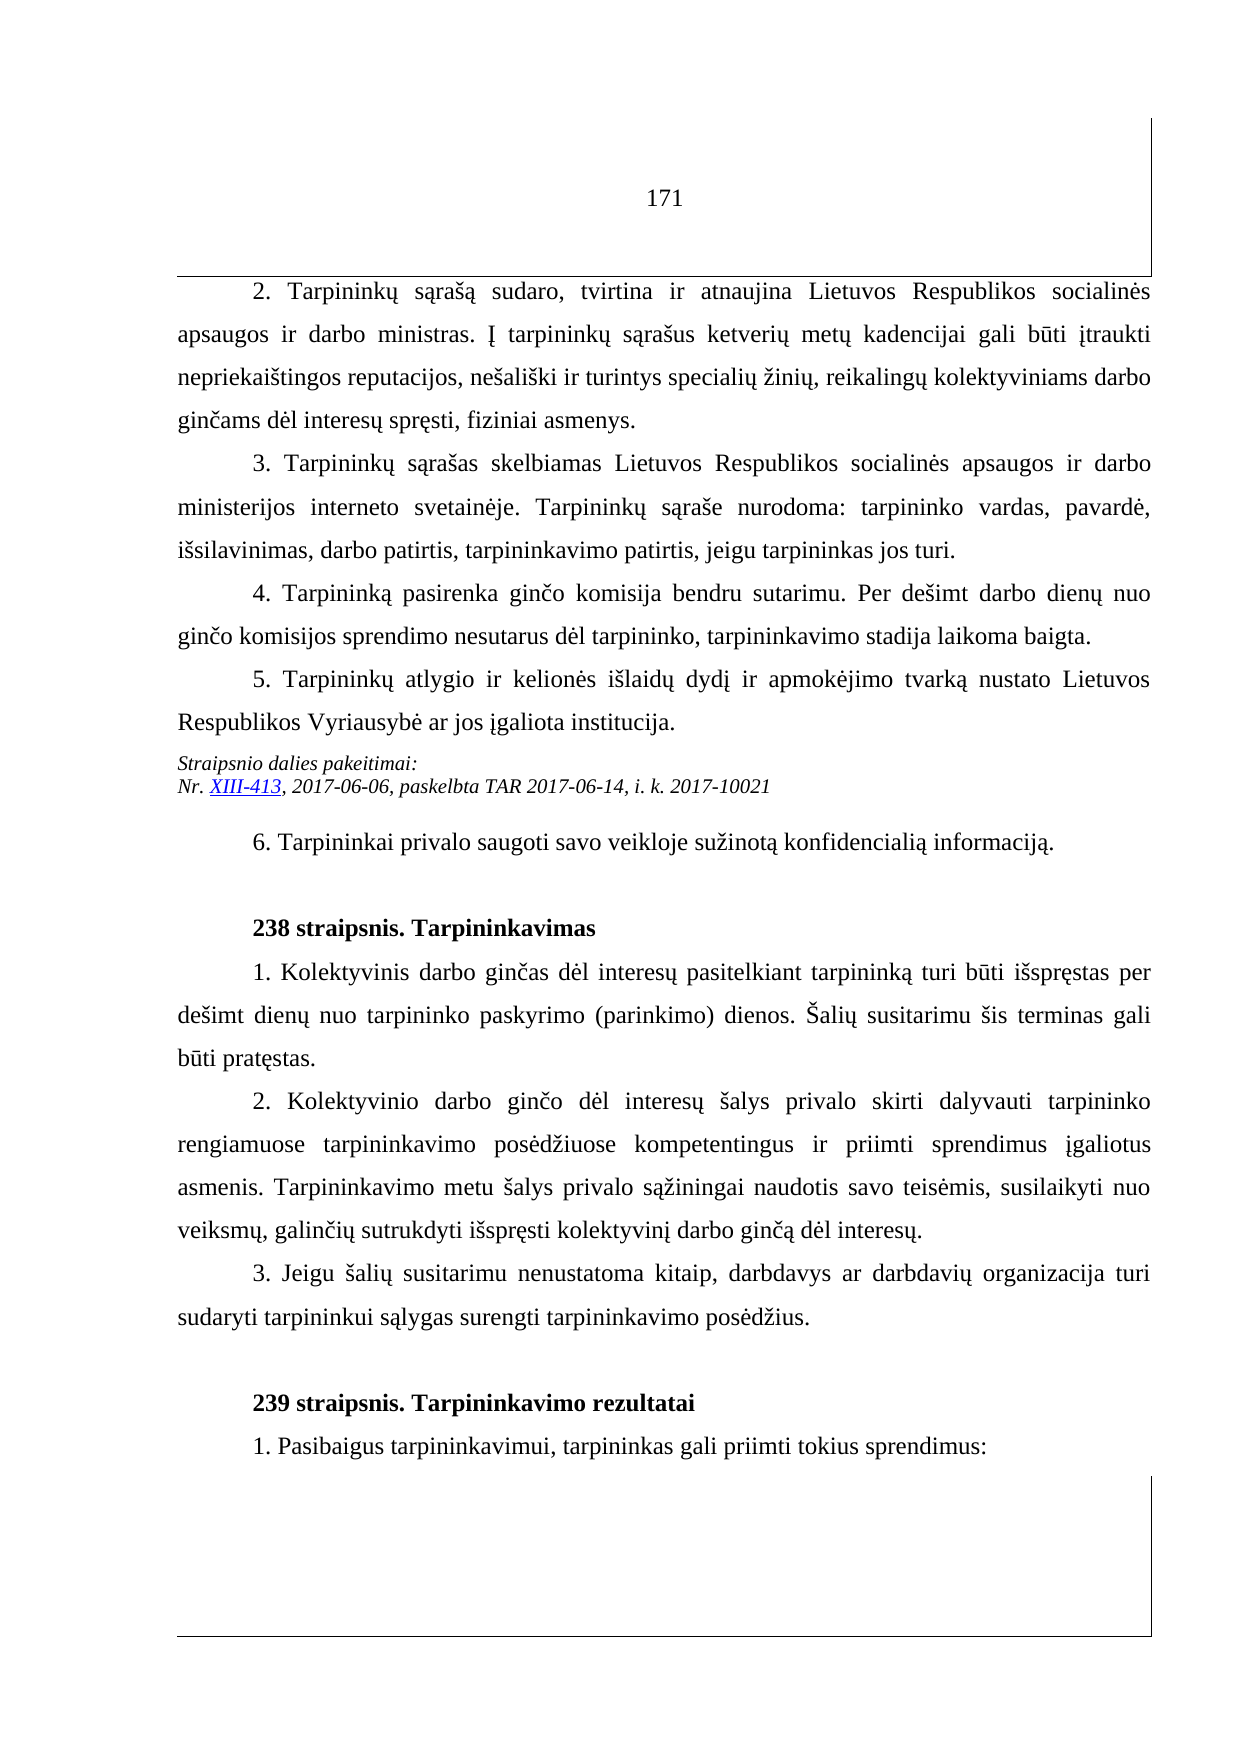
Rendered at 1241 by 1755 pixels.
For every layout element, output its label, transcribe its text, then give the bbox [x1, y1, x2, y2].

text 5. Tarpininkų atlygio ir kelionės išlaidų dydį ir apmokėjimo tvarką nustato Lietuvos Respublikos Vyriausybė ar jos įgaliota institucija. [177, 664, 1152, 736]
subtitle 238 straipsnis. Tarpininkavimas [177, 913, 1152, 942]
text 2. Tarpininkų sąrašą sudaro, tvirtina ir atnaujina Lietuvos Respublikos socialinės apsaugos ir darbo ministras. Į tarpininkų sąrašus ketverių metų kadencijai gali būti įtraukti nepriekaištingos reputacijos, nešališki ir turintys specialių žinių, reikalingų kolektyviniams darbo ginčams dėl interesų spręsti, fiziniai asmenys. [177, 276, 1152, 434]
text 1. Kolektyvinis darbo ginčas dėl interesų pasitelkiant tarpininką turi būti išspręstas per dešimt dienų nuo tarpininko paskyrimo (parinkimo) dienos. Šalių susitarimu šis terminas gali būti pratęstas. [177, 957, 1152, 1072]
text 1. Pasibaigus tarpininkavimui, tarpininkas gali priimti tokius sprendimus: [177, 1431, 1152, 1460]
text Nr. XIII-413, 2017-06-06, paskelbta TAR 2017-06-14, i. k. 2017-10021 [177, 774, 1152, 798]
text 2. Kolektyvinio darbo ginčo dėl interesų šalys privalo skirti dalyvauti tarpininko rengiamuose tarpininkavimo posėdžiuose kompetentingus ir priimti sprendimus įgaliotus asmenis. Tarpininkavimo metu šalys privalo sąžiningai naudotis savo teisėmis, susilaikyti nuo veiksmų, galinčių sutrukdyti išspręsti kolektyvinį darbo ginčą dėl interesų. [177, 1086, 1152, 1244]
text 4. Tarpininką pasirenka ginčo komisija bendru sutarimu. Per dešimt darbo dienų nuo ginčo komisijos sprendimo nesutarus dėl tarpininko, tarpininkavimo stadija laikoma baigta. [177, 578, 1152, 650]
text Straipsnio dalies pakeitimai: [177, 750, 1152, 774]
subtitle 239 straipsnis. Tarpininkavimo rezultatai [177, 1388, 1152, 1417]
text 3. Tarpininkų sąrašas skelbiamas Lietuvos Respublikos socialinės apsaugos ir darbo ministerijos interneto svetainėje. Tarpininkų sąraše nurodoma: tarpininko vardas, pavardė, išsilavinimas, darbo patirtis, tarpininkavimo patirtis, jeigu tarpininkas jos turi. [177, 448, 1152, 563]
text 3. Jeigu šalių susitarimu nenustatoma kitaip, darbdavys ar darbdavių organizacija turi sudaryti tarpininkui sąlygas surengti tarpininkavimo posėdžius. [177, 1258, 1152, 1330]
text 6. Tarpininkai privalo saugoti savo veikloje sužinotą konfidencialią informaciją. [177, 827, 1152, 856]
